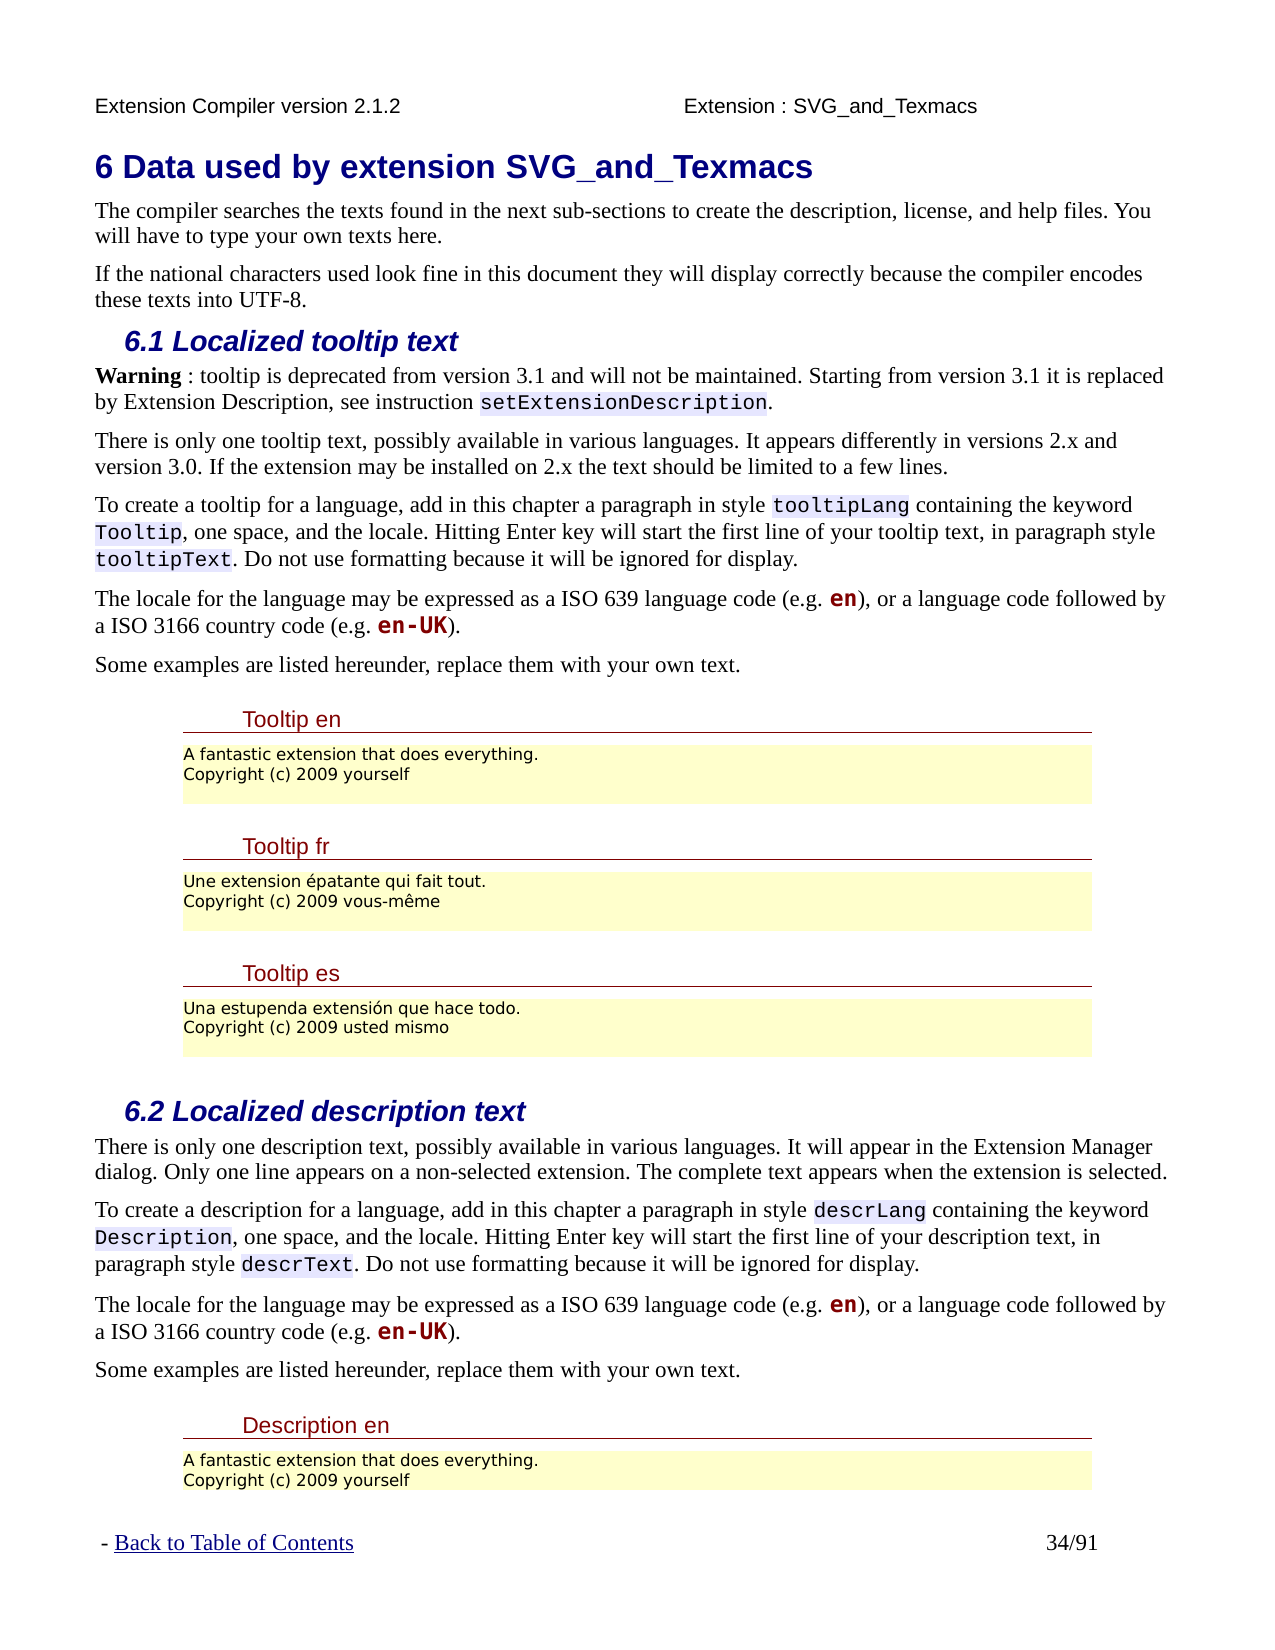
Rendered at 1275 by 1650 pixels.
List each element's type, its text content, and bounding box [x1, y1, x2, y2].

text To create a tooltip for a language, add in this chapter a paragraph in style tooltipLang containing the keyword Tooltip, one space, and the locale. Hitting Enter key will start the first line of your tooltip text, in paragraph style tooltipText. Do not use formatting because it will be ignored for display. [94, 492, 1181, 572]
text There is only one description text, possibly available in various languages. It will appear in the Extension Manager dialog. Only one line appears on a non-selected extension. The complete text appears when the extension is selected. [94, 1134, 1181, 1185]
subtitle Data used by extension SVG_and_Texmacs [94, 147, 1181, 185]
text Copyright (c) 2009 vous-même [183, 892, 1092, 911]
text Some examples are listed hereunder, replace them with your own text. [94, 651, 1181, 677]
text Tooltip en [183, 706, 1092, 732]
text If the national characters used look fine in this document they will display correctly because the compiler encodes these texts into UTF-8. [94, 261, 1181, 312]
text The compiler searches the texts found in the next sub-sections to create the description, license, and help files. You will have to type your own texts here. [94, 197, 1181, 248]
subtitle Localized tooltip text [124, 324, 1181, 357]
text Copyright (c) 2009 usted mismo [183, 1018, 1092, 1038]
text The locale for the language may be expressed as a ISO 639 language code (e.g. en), or a language code followed by a ISO 3166 country code (e.g. en-UK). [94, 1291, 1181, 1345]
text Une extension épatante qui fait tout. [183, 872, 1092, 892]
text Copyright (c) 2009 yourself [183, 1471, 1092, 1490]
text Warning : tooltip is deprecated from version 3.1 and will not be maintained. Starting from version 3.1 it is replaced by Extension Description, see instruction setExtensionDescription. [94, 363, 1181, 416]
text There is only one tooltip text, possibly available in various languages. It appears differently in versions 2.x and version 3.0. If the extension may be installed on 2.x the text should be limited to a few lines. [94, 428, 1181, 479]
text A fantastic extension that does everything. [183, 1451, 1092, 1471]
subtitle Localized description text [124, 1095, 1181, 1128]
text Tooltip fr [183, 833, 1092, 859]
text A fantastic extension that does everything. [183, 745, 1092, 765]
text Tooltip es [183, 960, 1092, 986]
text To create a description for a language, add in this chapter a paragraph in style descrLang containing the keyword Description, one space, and the locale. Hitting Enter key will start the first line of your description text, in paragraph style descrText. Do not use formatting because it will be ignored for display. [94, 1197, 1181, 1278]
text Some examples are listed hereunder, replace them with your own text. [94, 1357, 1181, 1383]
text Una estupenda extensión que hace todo. [183, 999, 1092, 1018]
text The locale for the language may be expressed as a ISO 639 language code (e.g. en), or a language code followed by a ISO 3166 country code (e.g. en-UK). [94, 585, 1181, 639]
text Copyright (c) 2009 yourself [183, 765, 1092, 784]
text Description en [183, 1412, 1092, 1438]
